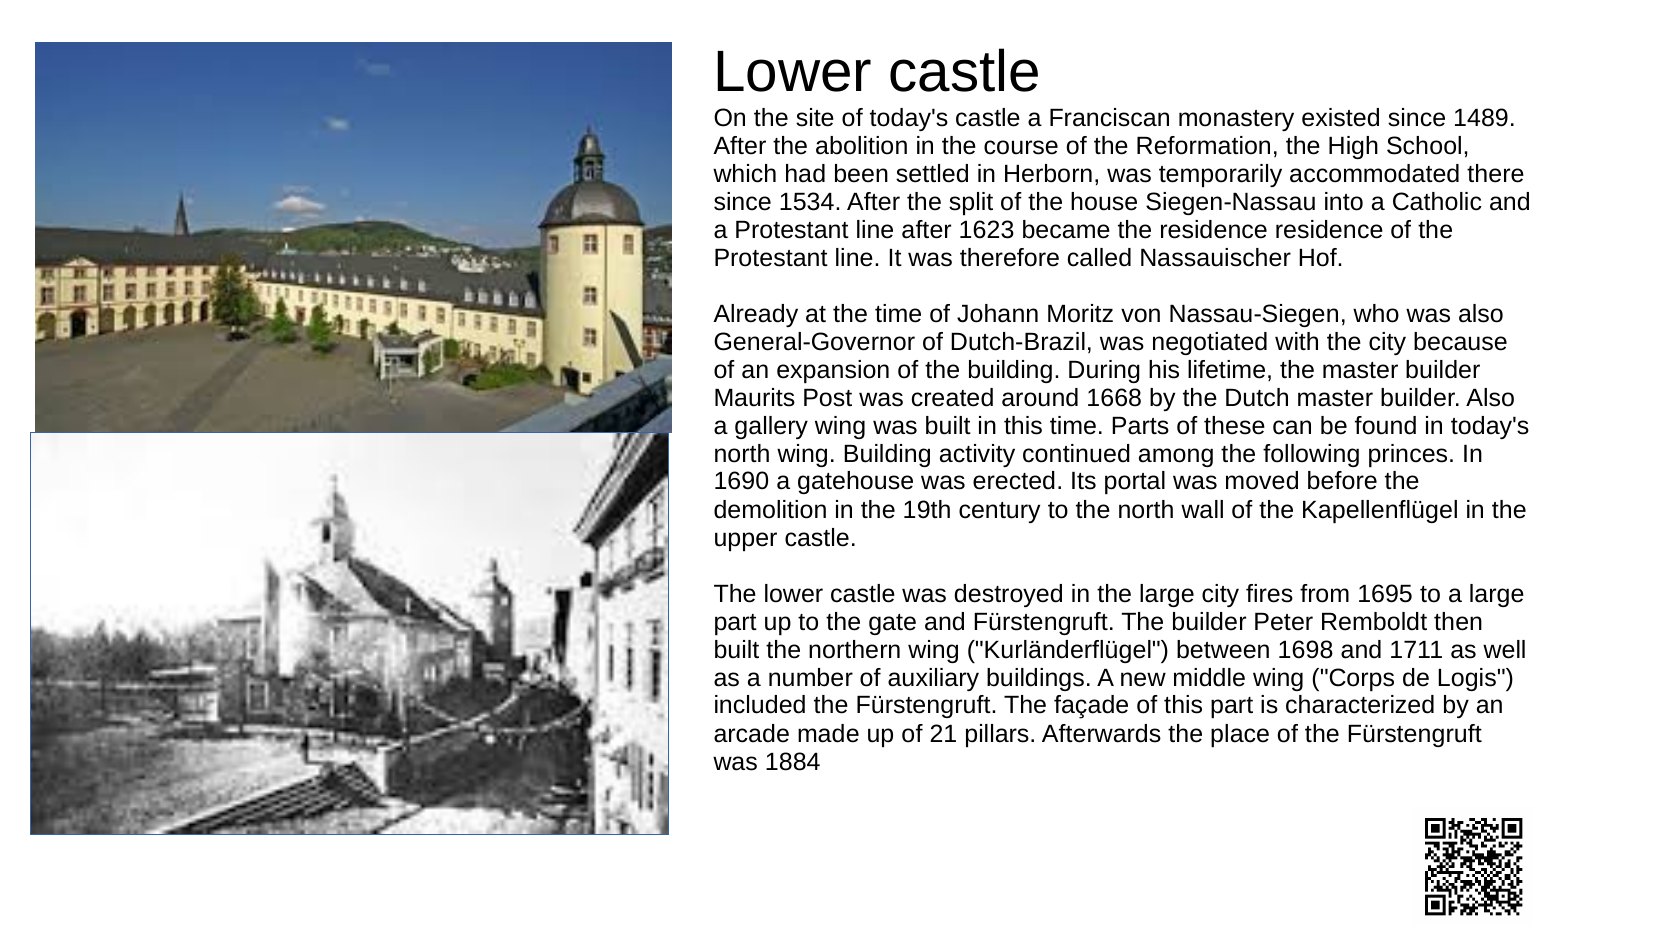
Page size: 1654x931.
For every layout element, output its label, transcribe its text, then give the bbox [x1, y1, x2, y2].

title Lower castle On the site of today's castle a Franciscan monastery existed since 1489. After the abolition in the course of the Reformation, the High School, which had been settled in Herborn, was temporarily accommodated there since 1534. After the split of the house Siegen-Nassau into a Catholic and a Protestant line after 1623 became the residence residence of the Protestant line. It was therefore called Nassauischer Hof. Already at the time of Johann Moritz von Nassau-Siegen, who was also General-Governor of Dutch-Brazil, was negotiated with the city because of an expansion of the building. During his lifetime, the master builder Maurits Post was created around 1668 by the Dutch master builder. Also a gallery wing was built in this time. Parts of these can be found in today's north wing. Building activity continued among the following princes. In 1690 a gatehouse was erected. Its portal was moved before the demolition in the 19th century to the north wall of the Kapellenflügel in the upper castle. The lower castle was destroyed in the large city fires from 1695 to a large part up to the gate and Fürstengruft. The builder Peter Remboldt then built the northern wing ("Kurländerflügel") between 1698 and 1711 as well as a number of auxiliary buildings. A new middle wing ("Corps de Logis") included the Fürstengruft. The façade of this part is characterized by an arcade made up of 21 pillars. Afterwards the place of the Fürstengruft was 1884 [713, 10, 1535, 804]
picture [30, 42, 672, 835]
picture [1413, 806, 1534, 927]
